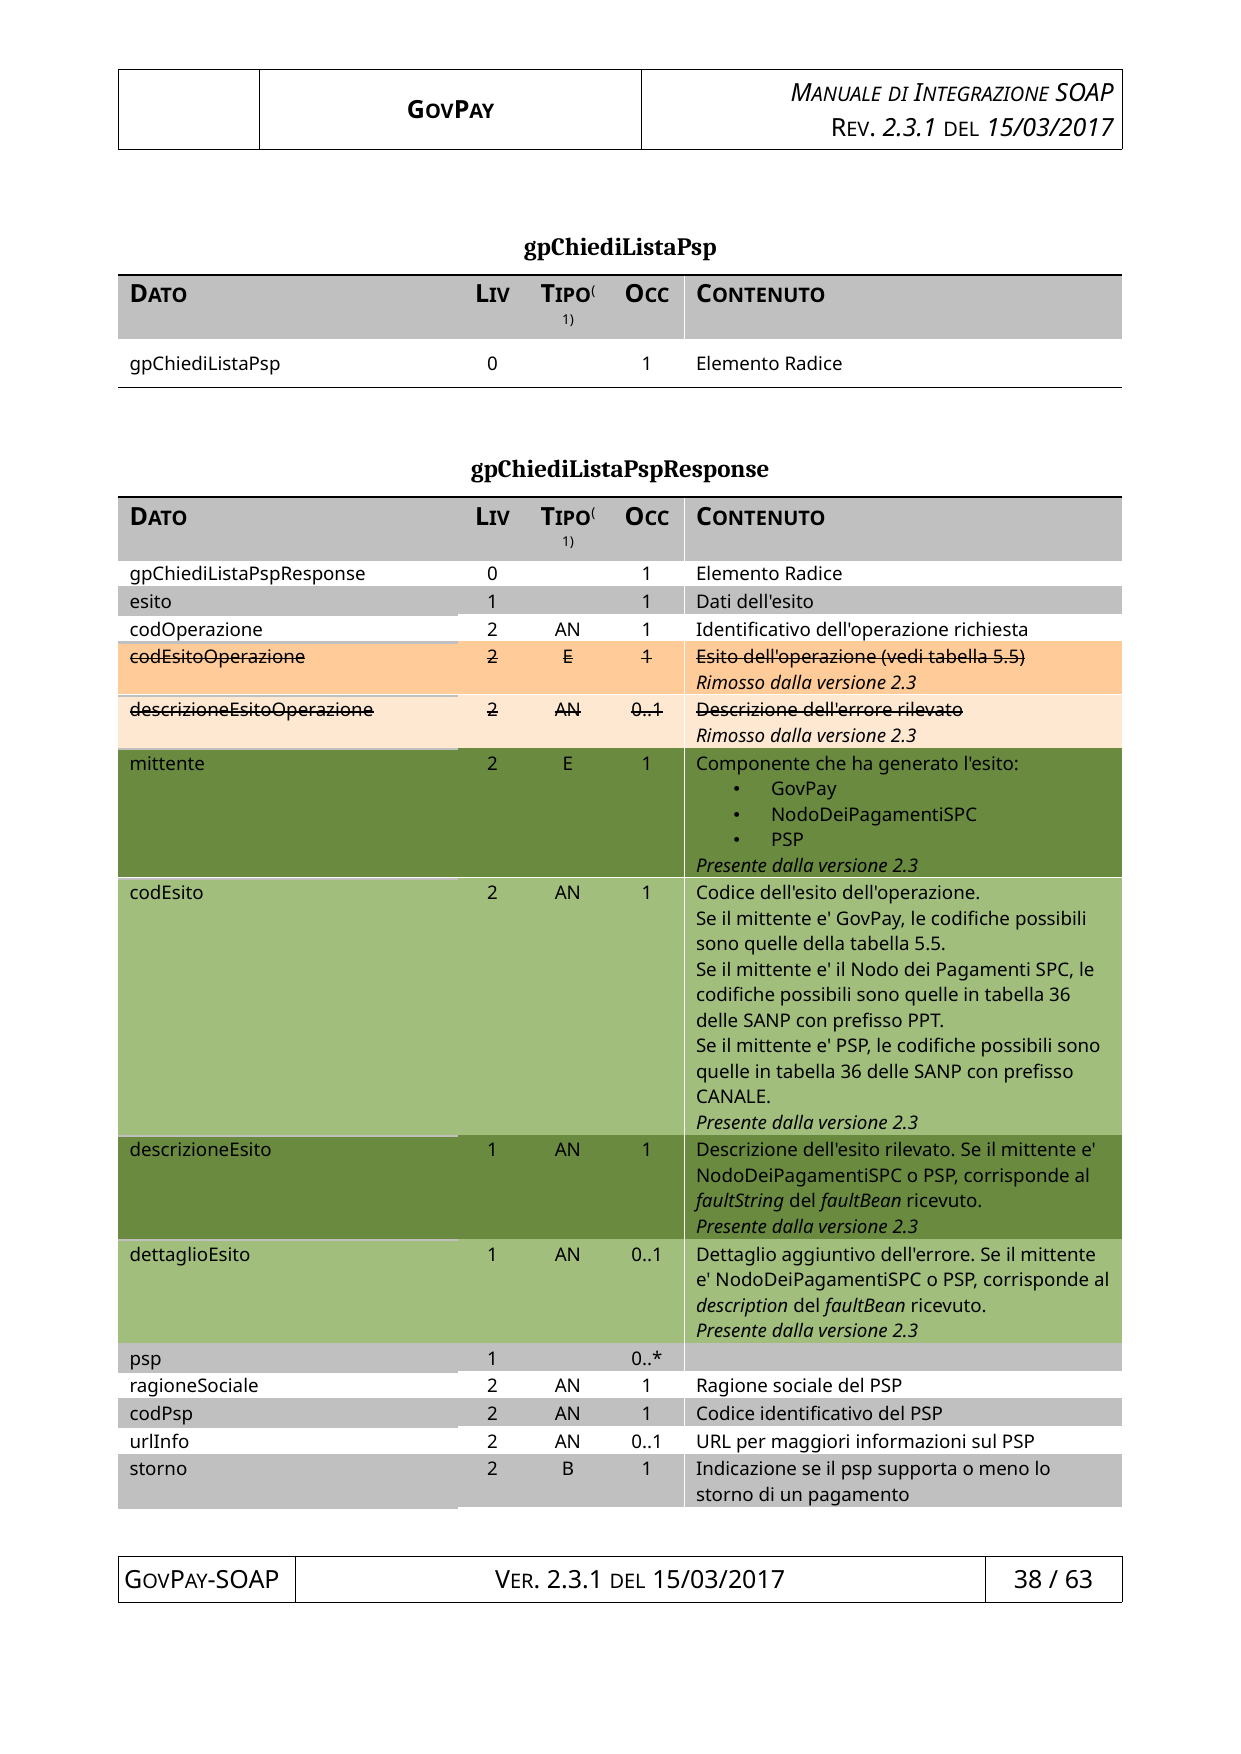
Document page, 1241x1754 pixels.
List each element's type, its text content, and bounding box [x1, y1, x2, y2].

table_cell Dati dell'esito [685, 586, 1122, 614]
table_cell 1 [609, 878, 684, 1135]
table_cell codEsitoOperazione [118, 644, 458, 694]
table_cell Elemento Radice [685, 561, 1122, 586]
table_cell Elemento Radice [685, 339, 1122, 387]
table_cell psp [118, 1345, 458, 1371]
table_cell 1 [609, 1135, 684, 1239]
table_cell B [526, 1454, 609, 1507]
table_cell 1 [609, 614, 684, 641]
table_cell mittente [118, 750, 458, 877]
table_cell Dettaglio aggiuntivo dell'errore. Se il mittente e' NodoDeiPagamentiSPC o PSP, corrisponde al description del faultBean ricevuto. Presente dalla versione 2.3 [685, 1239, 1122, 1343]
table_cell Liv [458, 498, 526, 561]
table_cell [526, 339, 609, 387]
table_cell codOperazione [118, 616, 458, 641]
table_cell 1 [609, 586, 684, 614]
table_cell 2 [458, 614, 526, 641]
table_cell 2 [458, 1371, 526, 1398]
table_cell Componente che ha generato l'esito: GovPay NodoDeiPagamentiSPC PSP Presente dalla versione 2.3 [685, 748, 1122, 877]
table_cell 2 [458, 695, 526, 748]
table_cell 1 [609, 339, 684, 387]
table_cell 2 [458, 1454, 526, 1507]
table_cell urlInfo [118, 1428, 458, 1453]
table_cell 0 [458, 561, 526, 586]
table_cell 2 [458, 1426, 526, 1453]
table_cell 1 [609, 1371, 684, 1398]
table_cell Contenuto [685, 276, 1122, 339]
table_cell 0 [458, 339, 526, 387]
table_cell [526, 1343, 609, 1371]
table_cell descrizioneEsitoOperazione [118, 697, 458, 748]
table_cell [526, 586, 609, 614]
table_cell esito [118, 588, 458, 614]
table_cell Occ [609, 498, 684, 561]
table_cell Liv [458, 276, 526, 339]
table_cell codEsito [118, 880, 458, 1135]
table_cell Esito dell'operazione (vedi tabella 5.5) Rimosso dalla versione 2.3 [685, 641, 1122, 694]
table_cell 0..* [609, 1343, 684, 1371]
table_cell 1 [609, 748, 684, 877]
table_cell [526, 561, 609, 586]
table_cell 1 [458, 586, 526, 614]
table_cell Dato [118, 276, 458, 339]
table_cell AN [526, 1398, 609, 1426]
table_cell gpChiediListaPsp [118, 339, 458, 387]
table_header gpChiediListaPspResponse [118, 455, 1122, 496]
table_cell Descrizione dell'errore rilevato Rimosso dalla versione 2.3 [685, 695, 1122, 748]
table_cell AN [526, 614, 609, 641]
table_cell 1 [458, 1239, 526, 1343]
table_cell 1 [609, 561, 684, 586]
table_cell descrizioneEsito [118, 1137, 458, 1239]
table_cell AN [526, 1135, 609, 1239]
table_cell AN [526, 878, 609, 1135]
table_cell Ragione sociale del PSP [685, 1371, 1122, 1398]
table_cell dettaglioEsito [118, 1241, 458, 1343]
table_cell gpChiediListaPspResponse [118, 561, 458, 586]
table_cell Tipo(1) [526, 498, 609, 561]
table_cell Descrizione dell'esito rilevato. Se il mittente e' NodoDeiPagamentiSPC o PSP, corrisponde al faultString del faultBean ricevuto. Presente dalla versione 2.3 [685, 1135, 1122, 1239]
table_cell AN [526, 1426, 609, 1453]
table_cell Identificativo dell'operazione richiesta [685, 614, 1122, 641]
table_cell 0..1 [609, 695, 684, 748]
table_cell Tipo(1) [526, 276, 609, 339]
table_cell 2 [458, 641, 526, 694]
table_cell URL per maggiori informazioni sul PSP [685, 1426, 1122, 1453]
table_cell Contenuto [685, 498, 1122, 561]
table_cell 0..1 [609, 1239, 684, 1343]
table_cell Codice identificativo del PSP [685, 1398, 1122, 1426]
table_header gpChiediListaPsp [118, 233, 1122, 274]
table_cell 1 [458, 1135, 526, 1239]
table_cell 2 [458, 748, 526, 877]
table_cell [685, 1343, 1122, 1371]
table_cell 2 [458, 1398, 526, 1426]
table_cell Occ [609, 276, 684, 339]
table_cell 2 [458, 878, 526, 1135]
table_cell 1 [458, 1343, 526, 1371]
table_cell codPsp [118, 1400, 458, 1426]
table_cell 1 [609, 641, 684, 694]
table_cell 0..1 [609, 1426, 684, 1453]
table_cell AN [526, 1239, 609, 1343]
table_cell ragioneSociale [118, 1373, 458, 1398]
table_cell AN [526, 695, 609, 748]
table_cell 1 [609, 1454, 684, 1507]
table_cell Dato [118, 498, 458, 561]
table_cell 1 [609, 1398, 684, 1426]
table_cell E [526, 641, 609, 694]
table_cell AN [526, 1371, 609, 1398]
table_cell E [526, 748, 609, 877]
table_cell storno [118, 1456, 458, 1507]
table_cell Indicazione se il psp supporta o meno lo storno di un pagamento [685, 1454, 1122, 1507]
